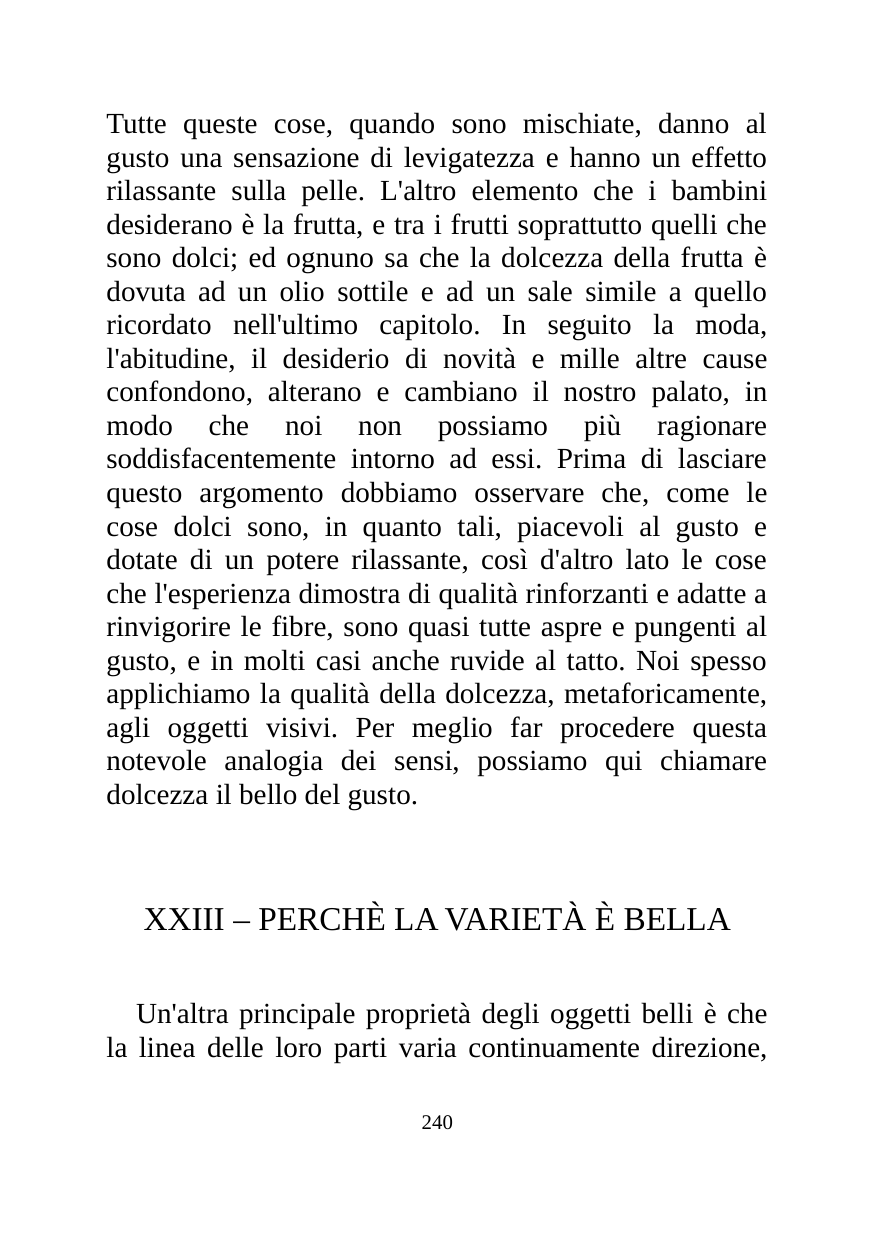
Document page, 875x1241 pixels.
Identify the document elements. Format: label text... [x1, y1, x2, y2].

subtitle XXIII – PERCHÈ LA VARIETÀ È BELLA [106, 899, 768, 937]
text Un'altra principale proprietà degli oggetti belli è che la linea delle loro parti varia continuamente direzione, [106, 997, 768, 1064]
text Tutte queste cose, quando sono mischiate, danno al gusto una sensazione di levigatezza e hanno un effetto rilassante sulla pelle. L'altro elemento che i bambini desiderano è la frutta, e tra i frutti soprattutto quelli che sono dolci; ed ognuno sa che la dolcezza della frutta è dovuta ad un olio sottile e ad un sale simile a quello ricordato nell'ultimo capitolo. In seguito la moda, l'abitudine, il desiderio di novità e mille altre cause confondono, alterano e cambiano il nostro palato, in modo che noi non possiamo più ragionare soddisfacentemente intorno ad essi. Prima di lasciare questo argomento dobbiamo osservare che, come le cose dolci sono, in quanto tali, piacevoli al gusto e dotate di un potere rilassante, così d'altro lato le cose che l'esperienza dimostra di qualità rinforzanti e adatte a rinvigorire le fibre, sono quasi tutte aspre e pungenti al gusto, e in molti casi anche ruvide al tatto. Noi spesso applichiamo la qualità della dolcezza, metaforicamente, agli oggetti visivi. Per meglio far procedere questa notevole analogia dei sensi, possiamo qui chiamare dolcezza il bello del gusto. [106, 106, 768, 811]
